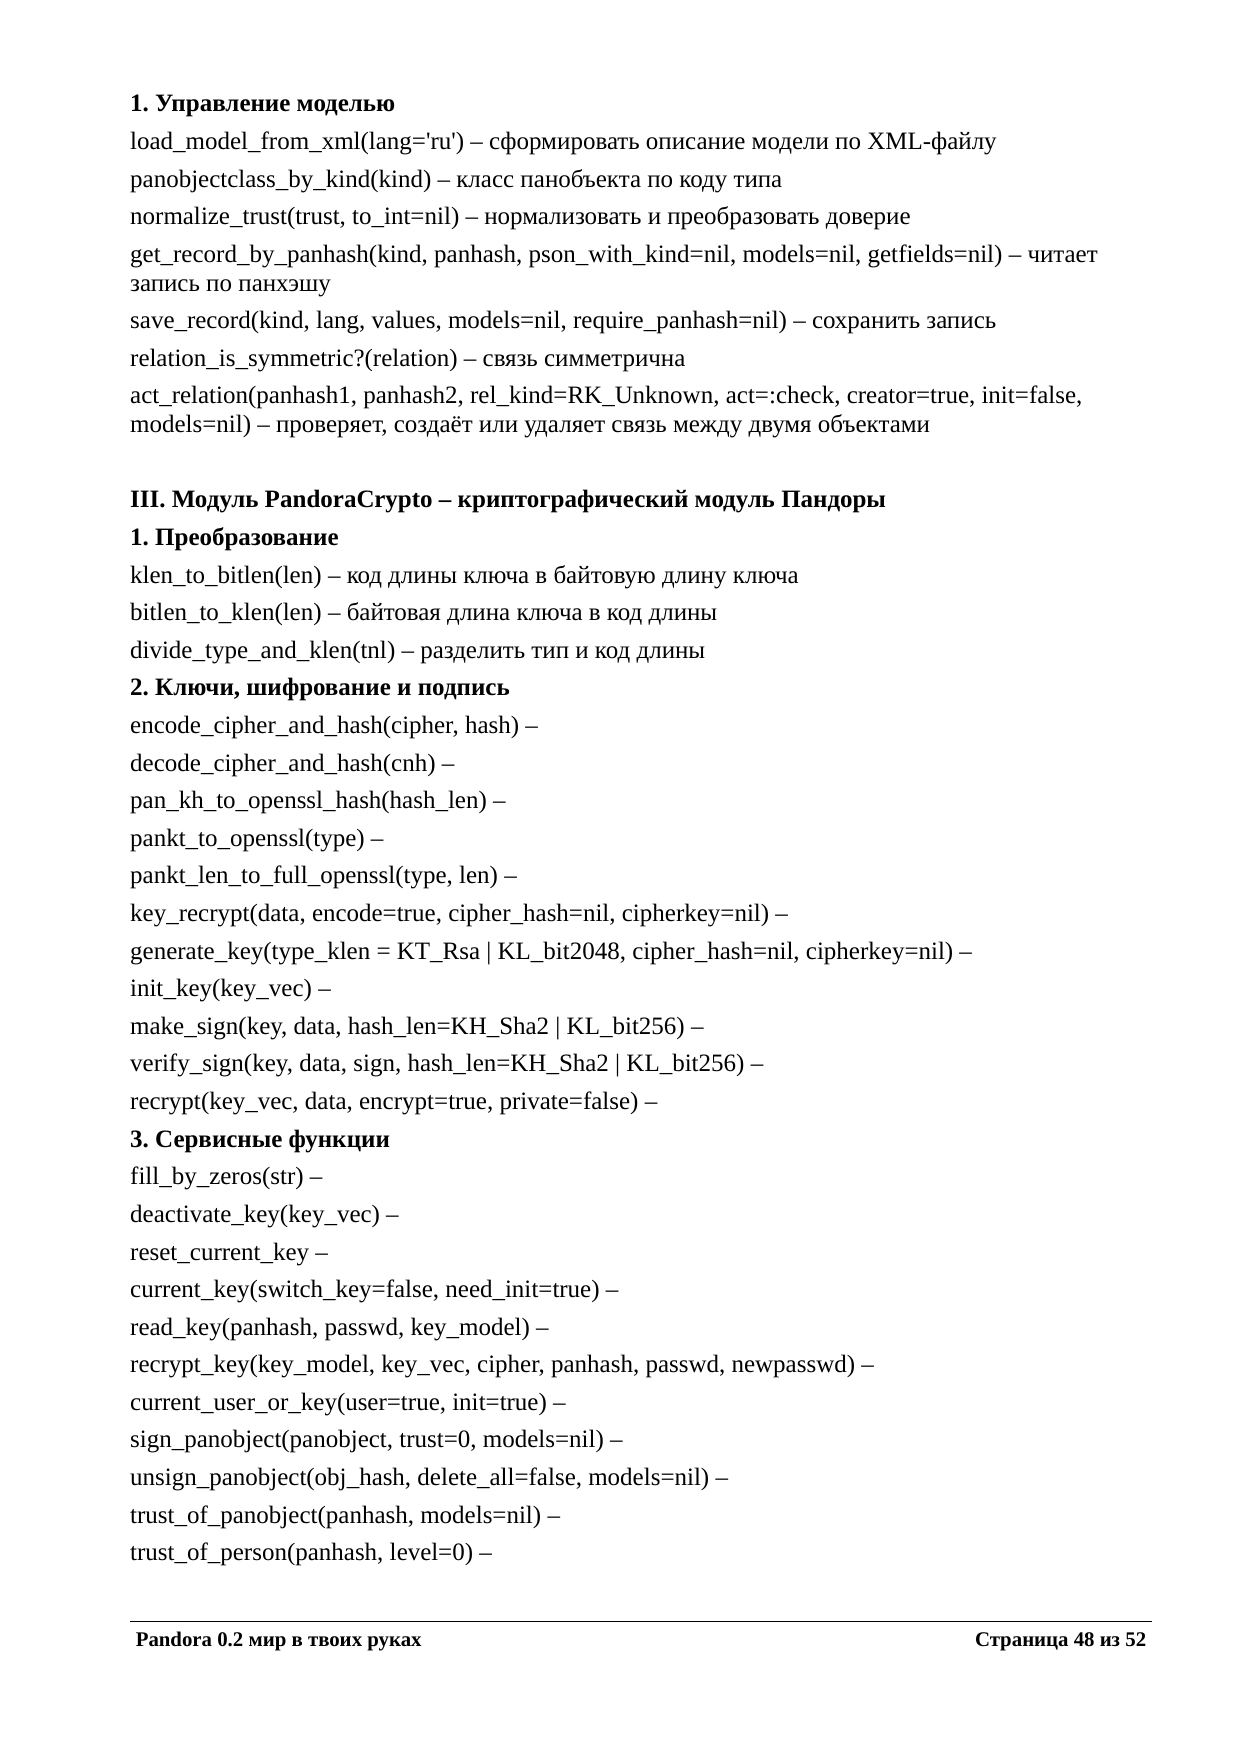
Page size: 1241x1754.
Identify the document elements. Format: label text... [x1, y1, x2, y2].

text normalize_trust(trust, to_int=nil) – нормализовать и преобразовать доверие [130, 201, 1152, 230]
text unsign_panobject(obj_hash, delete_all=false, models=nil) – [130, 1462, 1152, 1491]
text verify_sign(key, data, sign, hash_len=KH_Sha2 | KL_bit256) – [130, 1048, 1152, 1077]
text init_key(key_vec) – [130, 973, 1152, 1002]
text get_record_by_panhash(kind, panhash, pson_with_kind=nil, models=nil, getfields=nil) – читает запись по панхэшу [130, 239, 1152, 296]
text klen_to_bitlen(len) – код длины ключа в байтовую длину ключа [130, 560, 1152, 588]
text 2. Ключи, шифрование и подпись [130, 672, 1152, 701]
text encode_cipher_and_hash(cipher, hash) – [130, 710, 1152, 739]
text current_key(switch_key=false, need_init=true) – [130, 1274, 1152, 1303]
text 1. Управление моделью [130, 88, 1152, 117]
text relation_is_symmetric?(relation) – связь симметрична [130, 343, 1152, 372]
text pankt_to_openssl(type) – [130, 823, 1152, 852]
text bitlen_to_klen(len) – байтовая длина ключа в код длины [130, 597, 1152, 626]
text sign_panobject(panobject, trust=0, models=nil) – [130, 1424, 1152, 1453]
text trust_of_panobject(panhash, models=nil) – [130, 1500, 1152, 1528]
text current_user_or_key(user=true, init=true) – [130, 1387, 1152, 1416]
text 3. Сервисные функции [130, 1124, 1152, 1152]
text make_sign(key, data, hash_len=KH_Sha2 | KL_bit256) – [130, 1011, 1152, 1040]
text generate_key(type_klen = KT_Rsa | KL_bit2048, cipher_hash=nil, cipherkey=nil) – [130, 936, 1152, 964]
text pankt_len_to_full_openssl(type, len) – [130, 861, 1152, 889]
text pan_kh_to_openssl_hash(hash_len) – [130, 785, 1152, 814]
text read_key(panhash, passwd, key_model) – [130, 1312, 1152, 1341]
text save_record(kind, lang, values, models=nil, require_panhash=nil) – сохранить запись [130, 305, 1152, 334]
text load_model_from_xml(lang='ru') – сформировать описание модели по XML-файлу [130, 126, 1152, 155]
text III. Модуль PandoraCrypto – криптографический модуль Пандоры [130, 484, 1152, 513]
text reset_current_key – [130, 1237, 1152, 1265]
text fill_by_zeros(str) – [130, 1161, 1152, 1190]
text panobjectclass_by_kind(kind) – класс панобъекта по коду типа [130, 164, 1152, 192]
text act_relation(panhash1, panhash2, rel_kind=RK_Unknown, act=:check, creator=true, init=false, models=nil) – проверяет, создаёт или удаляет связь между двумя объектами [130, 381, 1152, 438]
text key_recrypt(data, encode=true, cipher_hash=nil, cipherkey=nil) – [130, 898, 1152, 927]
text 1. Преобразование [130, 522, 1152, 551]
text recrypt_key(key_model, key_vec, cipher, panhash, passwd, newpasswd) – [130, 1349, 1152, 1378]
text recrypt(key_vec, data, encrypt=true, private=false) – [130, 1086, 1152, 1115]
text divide_type_and_klen(tnl) – разделить тип и код длины [130, 635, 1152, 664]
text decode_cipher_and_hash(cnh) – [130, 748, 1152, 776]
text trust_of_person(panhash, level=0) – [130, 1537, 1152, 1566]
text deactivate_key(key_vec) – [130, 1199, 1152, 1228]
